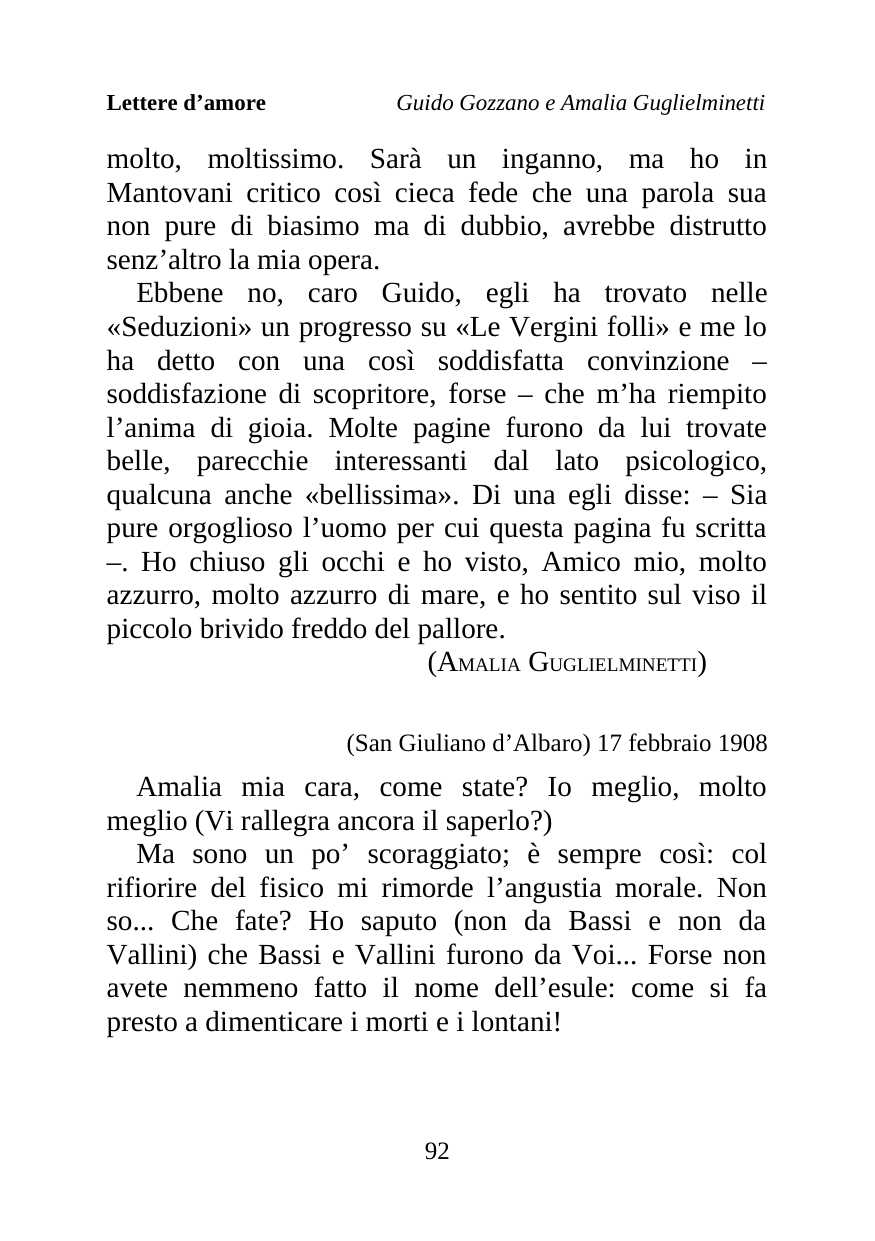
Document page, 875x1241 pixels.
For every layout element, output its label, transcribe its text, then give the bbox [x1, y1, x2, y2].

text (Amalia Guglielminetti) [427, 644, 768, 678]
text Ebbene no, caro Guido, egli ha trovato nelle «Seduzioni» un progresso su «Le Vergini folli» e me lo ha detto con una così soddisfatta convinzione – soddisfazione di scopritore, forse – che m’ha riempito l’anima di gioia. Molte pagine furono da lui trovate belle, parecchie interessanti dal lato psicologico, qualcuna anche «bellissima». Di una egli disse: – Sia pure orgoglioso l’uomo per cui questa pagina fu scritta –. Ho chiuso gli occhi e ho visto, Amico mio, molto azzurro, molto azzurro di mare, e ho sentito sul viso il piccolo brivido freddo del pallore. [106, 276, 768, 644]
text Amalia mia cara, come state? Io meglio, molto meglio (Vi rallegra ancora il saperlo?) [106, 769, 768, 836]
text molto, moltissimo. Sarà un inganno, ma ho in Mantovani critico così cieca fede che una parola sua non pure di biasimo ma di dubbio, avrebbe distrutto senz’altro la mia opera. [106, 141, 768, 276]
text (San Giuliano d’Albaro) 17 febbraio 1908 [106, 728, 768, 757]
text Ma sono un po’ scoraggiato; è sempre così: col rifiorire del fisico mi rimorde l’angustia morale. Non so... Che fate? Ho saputo (non da Bassi e non da Vallini) che Bassi e Vallini furono da Voi... Forse non avete nemmeno fatto il nome dell’esule: come si fa presto a dimenticare i morti e i lontani! [106, 836, 768, 1038]
